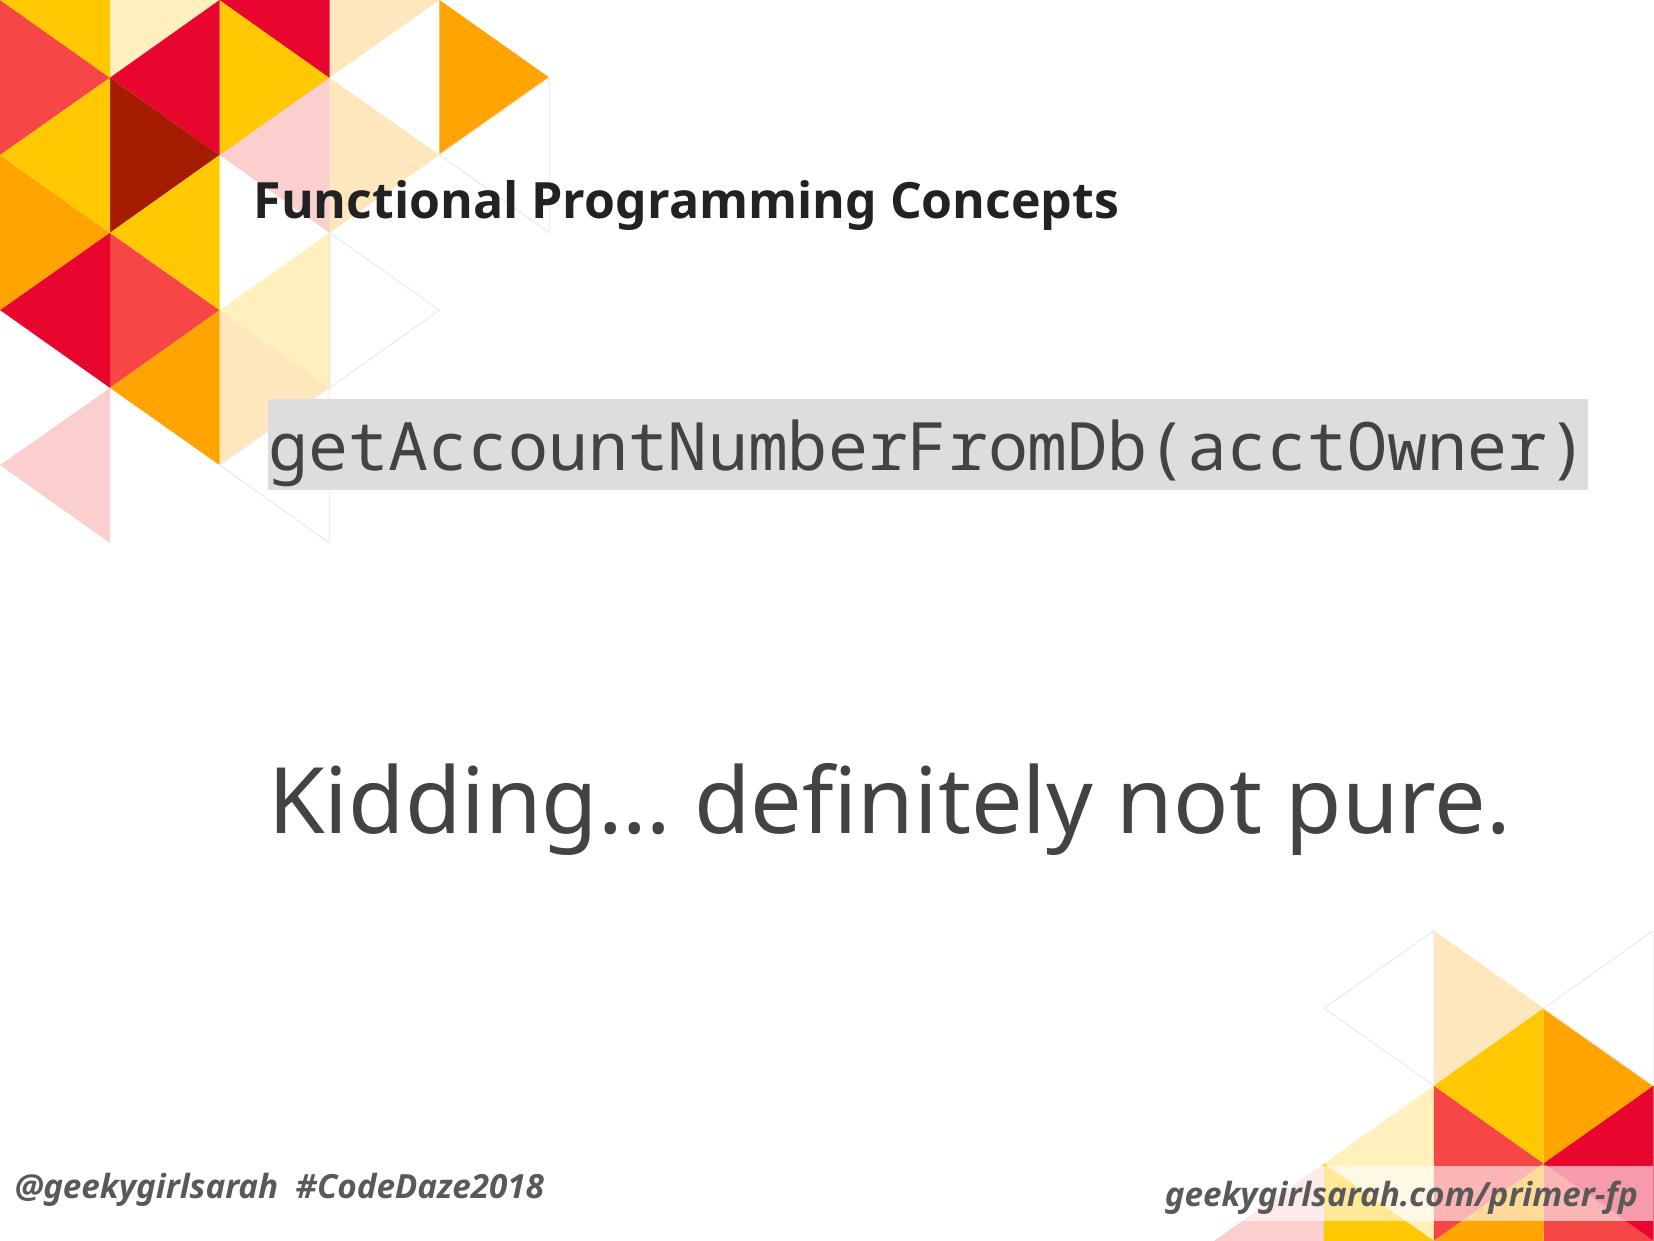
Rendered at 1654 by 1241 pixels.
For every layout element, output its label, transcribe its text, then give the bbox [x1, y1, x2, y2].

list getAccountNumberFromDb(acctOwner) Kidding… definitely not pure. [238, 388, 1654, 1089]
title Functional Programming Concepts [238, 82, 1407, 244]
